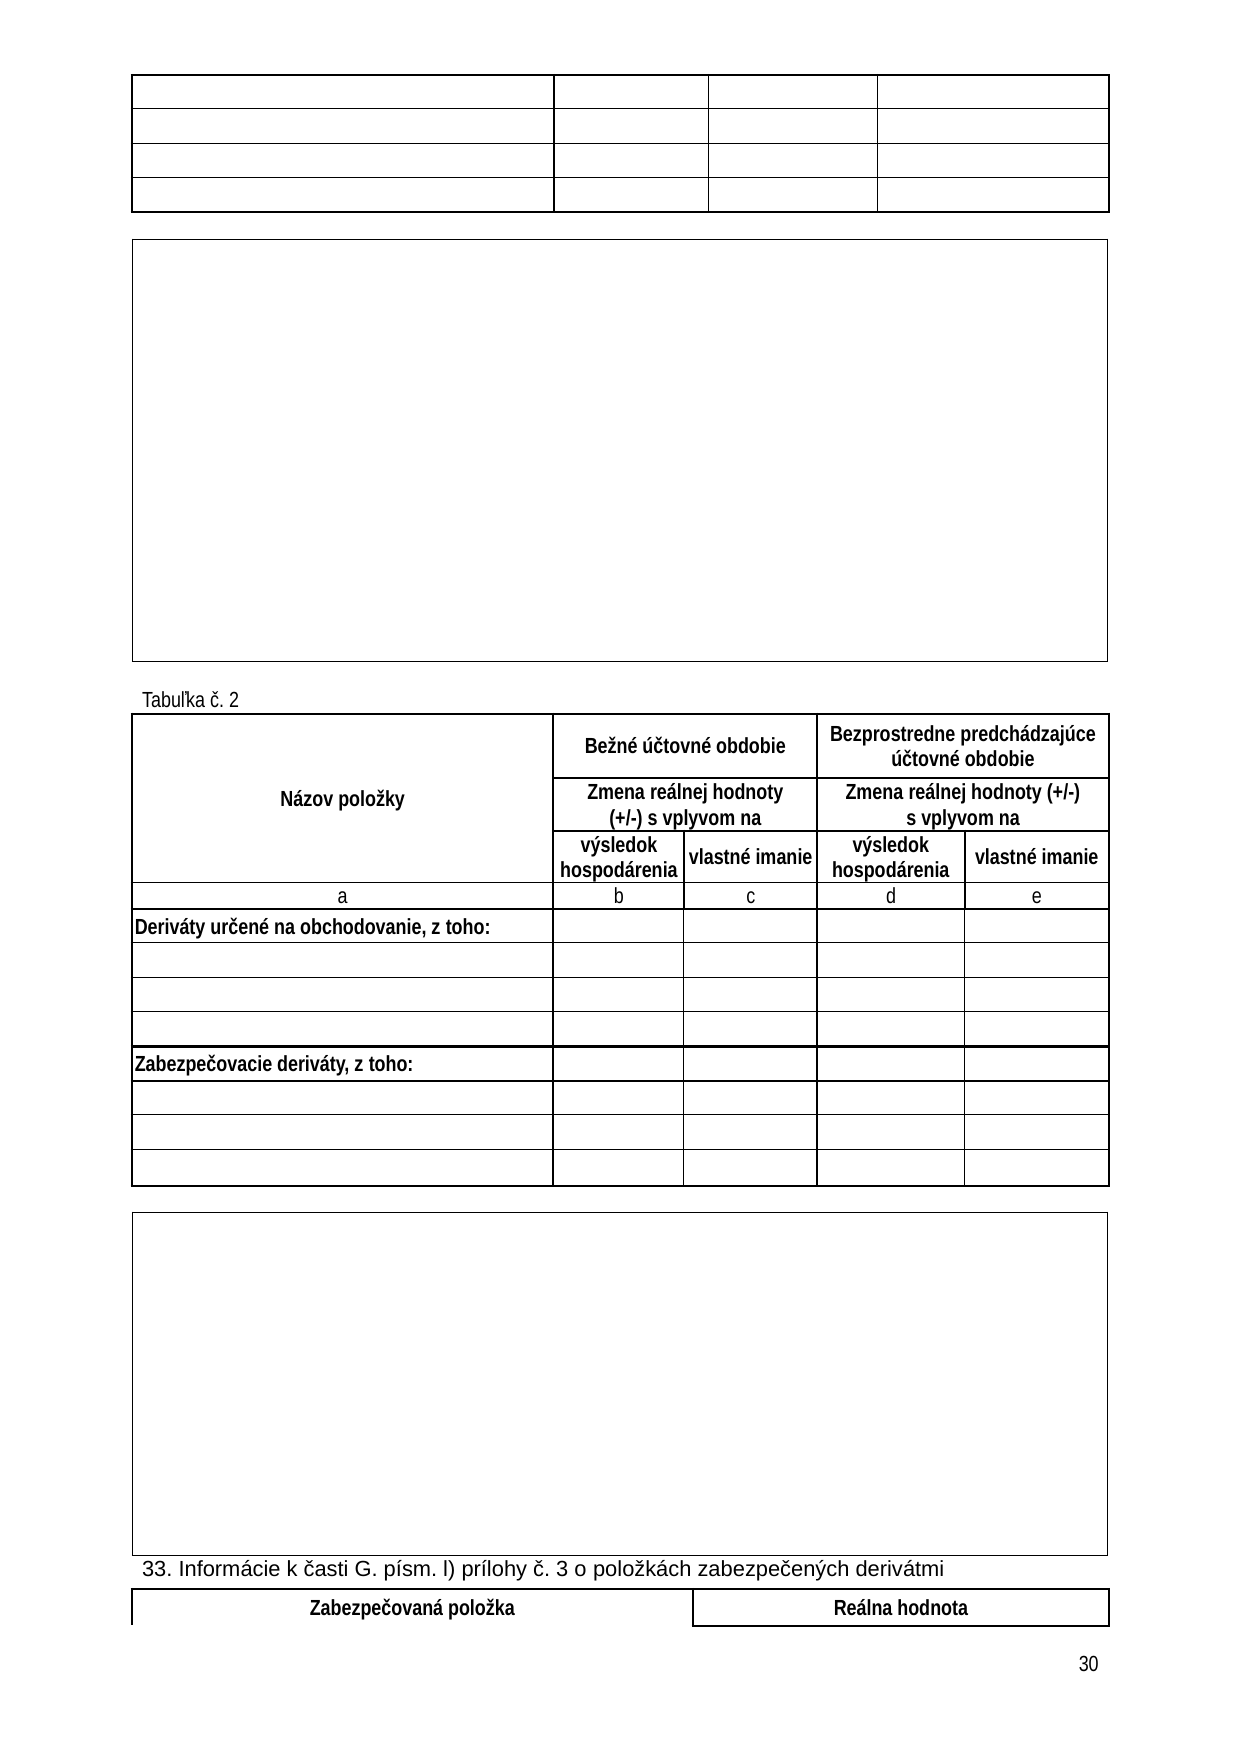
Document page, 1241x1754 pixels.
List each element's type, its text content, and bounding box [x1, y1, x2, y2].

table_cell výsledok hospodárenia [554, 832, 683, 882]
text 33. Informácie k časti G. písm. l) prílohy č. 3 o položkách zabezpečených derivátmi [142, 1556, 1098, 1582]
table_cell e [966, 883, 1108, 908]
table_cell [965, 978, 1108, 1011]
table_cell [554, 978, 683, 1011]
table_cell c [685, 883, 816, 908]
table_cell [818, 1150, 964, 1184]
table_cell výsledok hospodárenia [818, 832, 964, 882]
text Tabuľka č. 2 [142, 687, 1098, 712]
table_cell Zmena reálnej hodnoty (+/-) s vplyvom na [554, 779, 816, 829]
table_header Reálna hodnota [694, 1590, 1108, 1624]
table_cell [878, 76, 1108, 108]
table_cell vlastné imanie [685, 832, 816, 882]
table_cell [554, 1115, 683, 1148]
table_cell [965, 1082, 1108, 1114]
table_cell [818, 978, 964, 1011]
table_cell [965, 943, 1108, 977]
table_cell [965, 1012, 1108, 1045]
table_cell Zabezpečovacie deriváty, z toho: [133, 1048, 552, 1080]
table_cell [818, 1082, 964, 1114]
table_cell [878, 144, 1108, 177]
table_cell [555, 76, 708, 108]
table_cell [133, 76, 553, 108]
table_cell [878, 109, 1108, 142]
table_header Zabezpečovaná položka [133, 1590, 692, 1624]
table_cell [965, 1048, 1108, 1080]
table_cell [709, 178, 877, 211]
table_cell [684, 1082, 816, 1114]
table_cell [818, 1048, 964, 1080]
table_cell [684, 1150, 816, 1184]
table_cell [133, 1082, 552, 1114]
table_cell [684, 943, 816, 977]
table_cell [133, 144, 553, 177]
table_cell [555, 144, 708, 177]
table_cell Zmena reálnej hodnoty (+/-) s vplyvom na [818, 779, 1108, 829]
table_cell [554, 1012, 683, 1045]
table_cell [554, 1048, 683, 1080]
table_cell [554, 1082, 683, 1114]
table_cell [818, 910, 964, 942]
table_header Bežné účtovné obdobie [554, 715, 816, 777]
table_cell [555, 109, 708, 142]
table_cell [965, 1115, 1108, 1148]
table_cell [818, 943, 964, 977]
table_header [133, 240, 1107, 661]
table_cell [133, 978, 552, 1011]
table_header Názov položky [133, 715, 552, 882]
table_cell [878, 178, 1108, 211]
table_cell [554, 910, 683, 942]
table_cell vlastné imanie [966, 832, 1108, 882]
table_cell [684, 1012, 816, 1045]
table_cell [684, 978, 816, 1011]
table_cell b [554, 883, 683, 908]
table_cell [133, 1012, 552, 1045]
table_cell Deriváty určené na obchodovanie, z toho: [133, 910, 552, 942]
table_cell [554, 1150, 683, 1184]
table_header [133, 1213, 1107, 1555]
table_cell [709, 109, 877, 142]
table_header Bezprostredne predchádzajúce účtovné obdobie [818, 715, 1108, 777]
table_cell [709, 144, 877, 177]
table_cell d [818, 883, 964, 908]
table_cell [965, 910, 1108, 942]
table_cell [684, 910, 816, 942]
table_cell [555, 178, 708, 211]
table_cell [133, 178, 553, 211]
table_cell [684, 1048, 816, 1080]
table_cell [133, 1150, 552, 1184]
table_cell [133, 1115, 552, 1148]
table_cell a [133, 883, 552, 908]
table_cell [554, 943, 683, 977]
table_cell [818, 1115, 964, 1148]
table_cell [133, 943, 552, 977]
table_cell [684, 1115, 816, 1148]
table_cell [709, 76, 877, 108]
table_cell [965, 1150, 1108, 1184]
table_cell [818, 1012, 964, 1045]
table_cell [133, 109, 553, 142]
